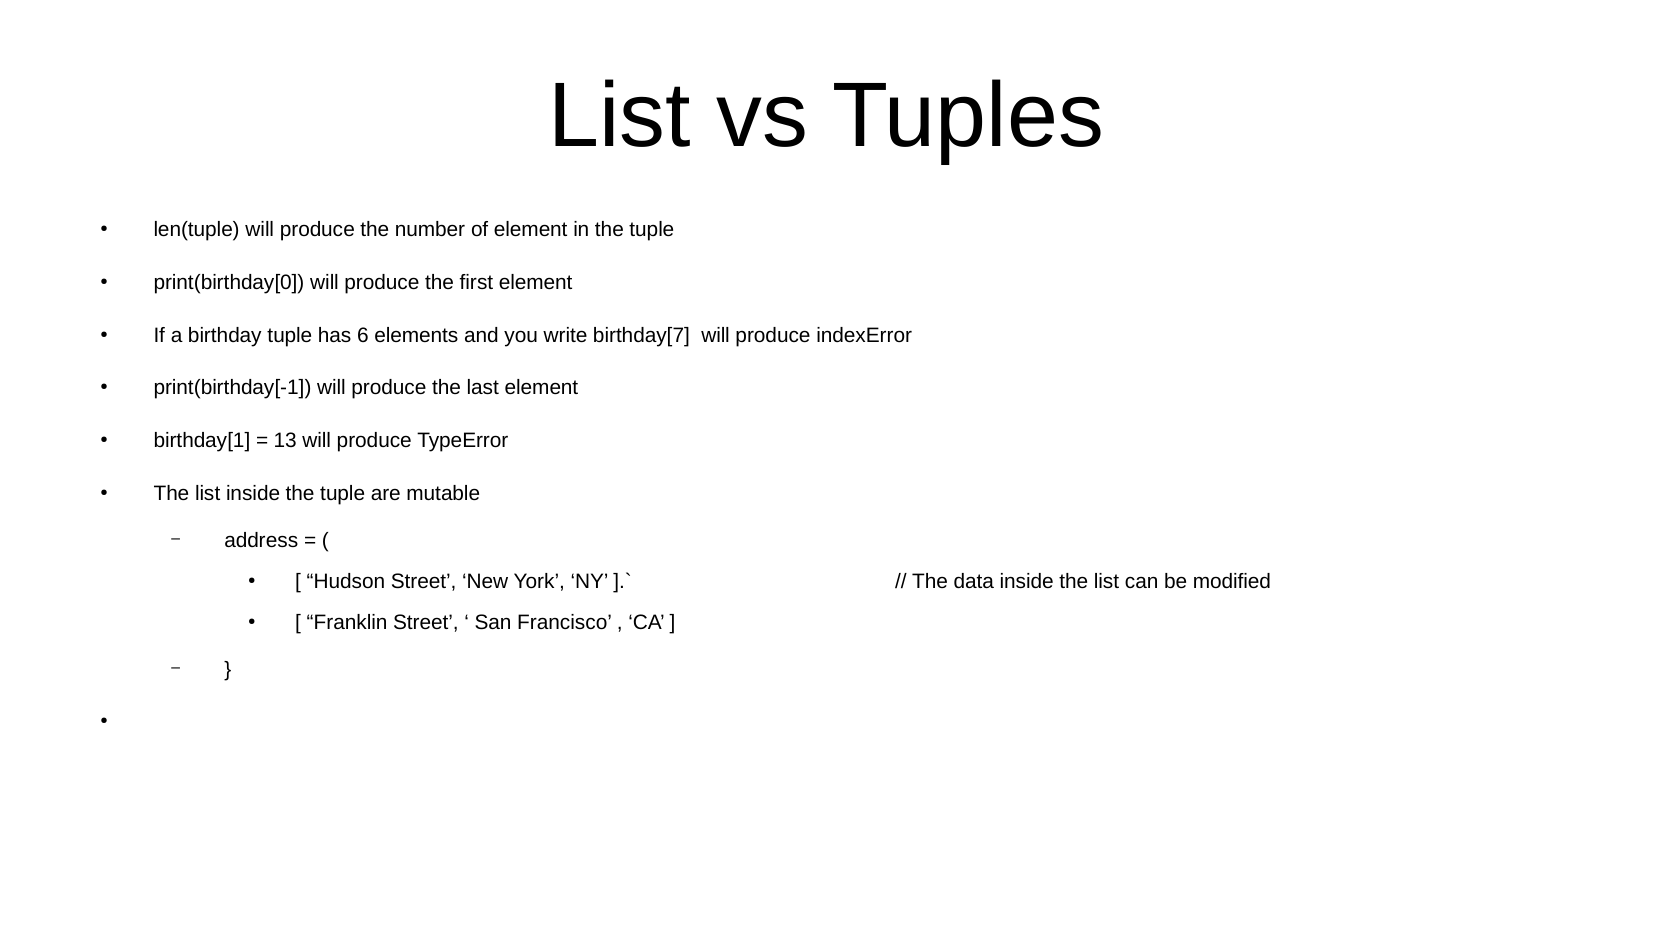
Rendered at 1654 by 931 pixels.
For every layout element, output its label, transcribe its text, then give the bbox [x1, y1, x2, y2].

title List vs Tuples [82, 37, 1571, 193]
list len(tuple) will produce the number of element in the tuple print(birthday[0]) will produce the first element If a birthday tuple has 6 elements and you write birthday[7] will produce indexError print(birthday[-1]) will produce the last element birthday[1] = 13 will produce TypeError The list inside the tuple are mutable address = ( [ “Hudson Street’, ‘New York’, ‘NY’ ].` // The data inside the list can be modified [ “Franklin Street’, ‘ San Francisco’ , ‘CA’ ] } [82, 217, 1606, 901]
